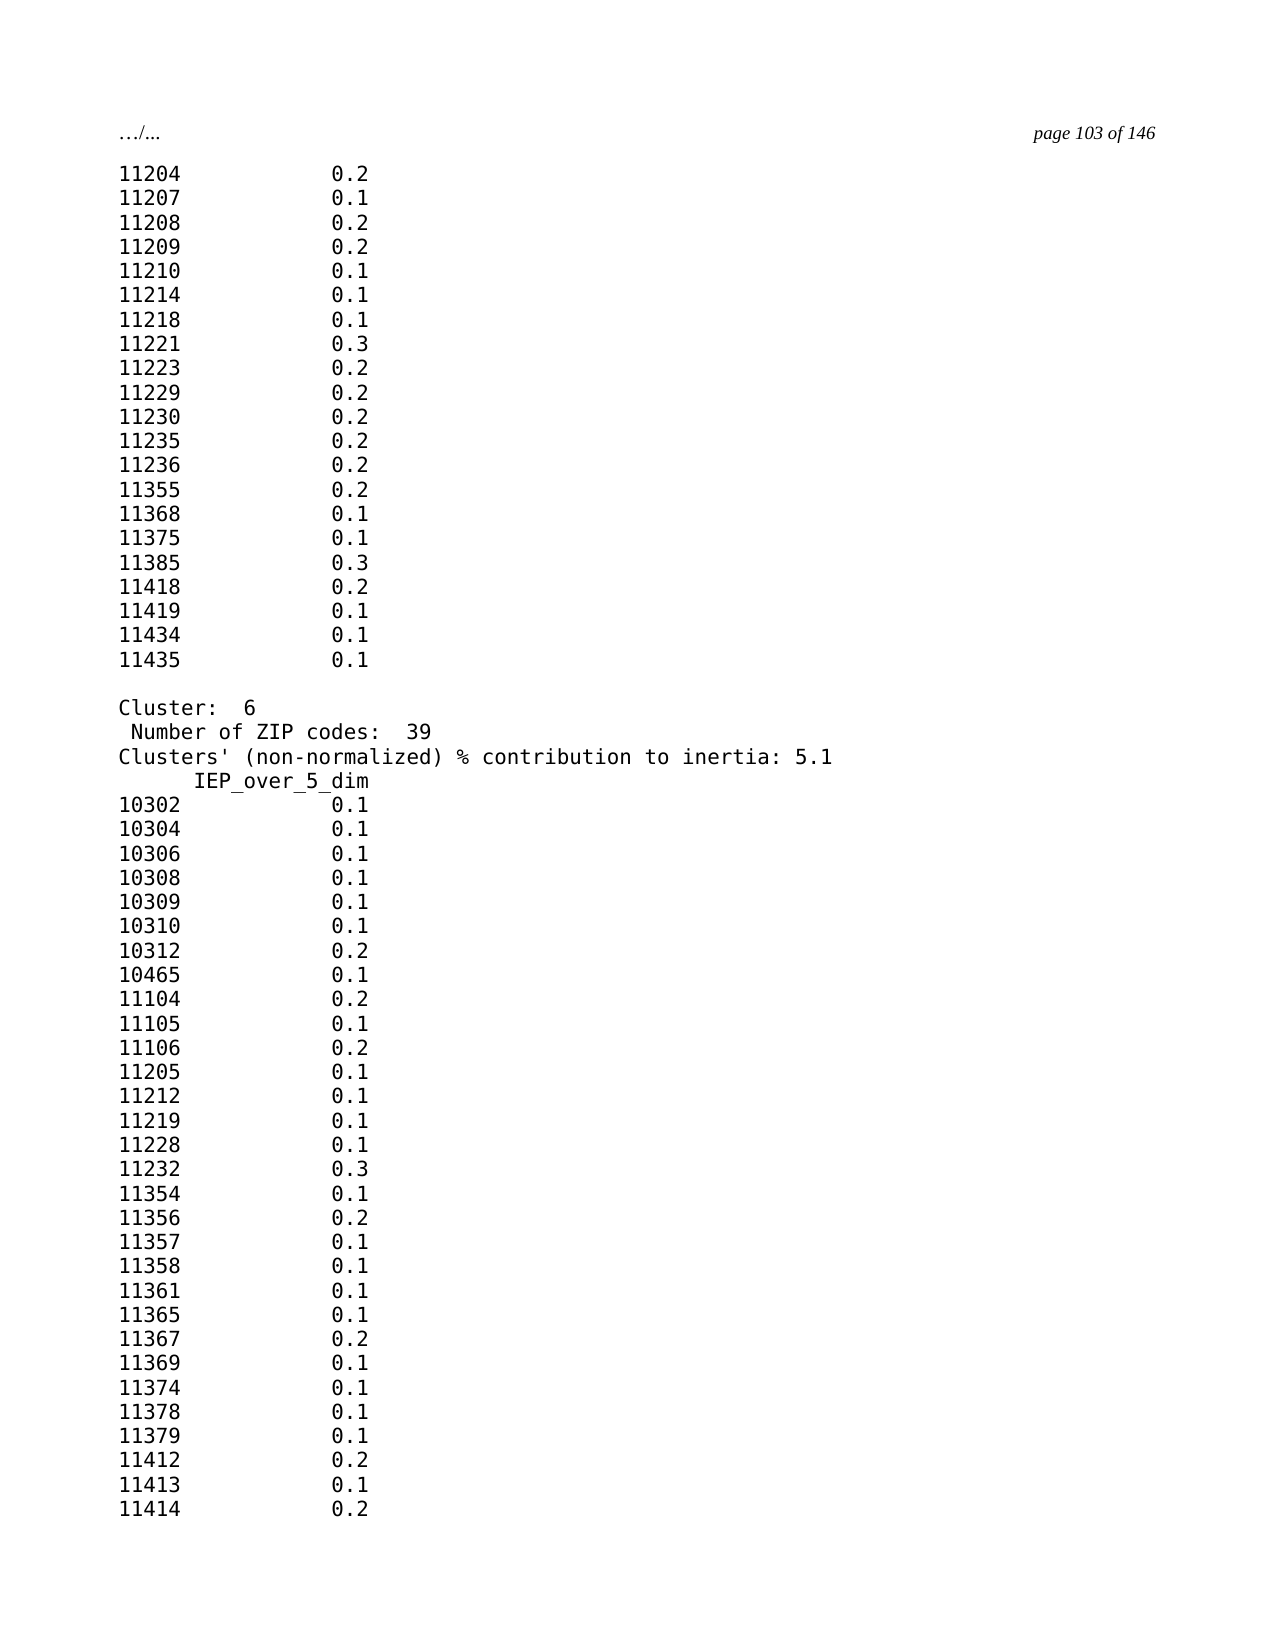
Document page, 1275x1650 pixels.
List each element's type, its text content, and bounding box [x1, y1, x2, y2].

text 10304 0.1 [118, 817, 1157, 842]
text 10312 0.2 [118, 939, 1157, 963]
text 11207 0.1 [118, 186, 1157, 211]
text 10465 0.1 [118, 963, 1157, 987]
text 11375 0.1 [118, 526, 1157, 551]
text 11223 0.2 [118, 356, 1157, 381]
text 11358 0.1 [118, 1254, 1157, 1279]
text 11230 0.2 [118, 405, 1157, 429]
text 11434 0.1 [118, 623, 1157, 648]
text 10310 0.1 [118, 914, 1157, 939]
text 11418 0.2 [118, 575, 1157, 599]
text 11369 0.1 [118, 1351, 1157, 1376]
text 10308 0.1 [118, 866, 1157, 890]
text 11367 0.2 [118, 1327, 1157, 1351]
text 11218 0.1 [118, 308, 1157, 332]
text 11379 0.1 [118, 1424, 1157, 1448]
text 11385 0.3 [118, 551, 1157, 575]
text 11221 0.3 [118, 332, 1157, 356]
text 11204 0.2 [118, 162, 1157, 186]
text 11205 0.1 [118, 1060, 1157, 1084]
text Cluster: 6 [118, 696, 1157, 720]
text 11232 0.3 [118, 1157, 1157, 1182]
text 11414 0.2 [118, 1497, 1157, 1521]
text 10306 0.1 [118, 842, 1157, 866]
text 11361 0.1 [118, 1279, 1157, 1303]
text 11209 0.2 [118, 235, 1157, 259]
text 11368 0.1 [118, 502, 1157, 526]
text 11355 0.2 [118, 478, 1157, 502]
text 11104 0.2 [118, 987, 1157, 1012]
text 11354 0.1 [118, 1182, 1157, 1206]
text 11105 0.1 [118, 1012, 1157, 1036]
text 11208 0.2 [118, 211, 1157, 235]
text 11413 0.1 [118, 1473, 1157, 1497]
text 11235 0.2 [118, 429, 1157, 453]
text 11435 0.1 [118, 648, 1157, 672]
text 11106 0.2 [118, 1036, 1157, 1060]
text Clusters' (non-normalized) % contribution to inertia: 5.1 [118, 745, 1157, 769]
text Number of ZIP codes: 39 [118, 720, 1157, 745]
text 11219 0.1 [118, 1109, 1157, 1133]
text 11412 0.2 [118, 1448, 1157, 1473]
text 11357 0.1 [118, 1230, 1157, 1254]
text 11356 0.2 [118, 1206, 1157, 1230]
text 11229 0.2 [118, 381, 1157, 405]
text 11236 0.2 [118, 453, 1157, 478]
text 11374 0.1 [118, 1376, 1157, 1400]
text 10302 0.1 [118, 793, 1157, 817]
text 11214 0.1 [118, 283, 1157, 308]
text 11212 0.1 [118, 1084, 1157, 1109]
text 11378 0.1 [118, 1400, 1157, 1424]
text 11210 0.1 [118, 259, 1157, 283]
text 11228 0.1 [118, 1133, 1157, 1157]
text 11419 0.1 [118, 599, 1157, 623]
text 10309 0.1 [118, 890, 1157, 914]
text 11365 0.1 [118, 1303, 1157, 1327]
text IEP_over_5_dim [118, 769, 1157, 793]
